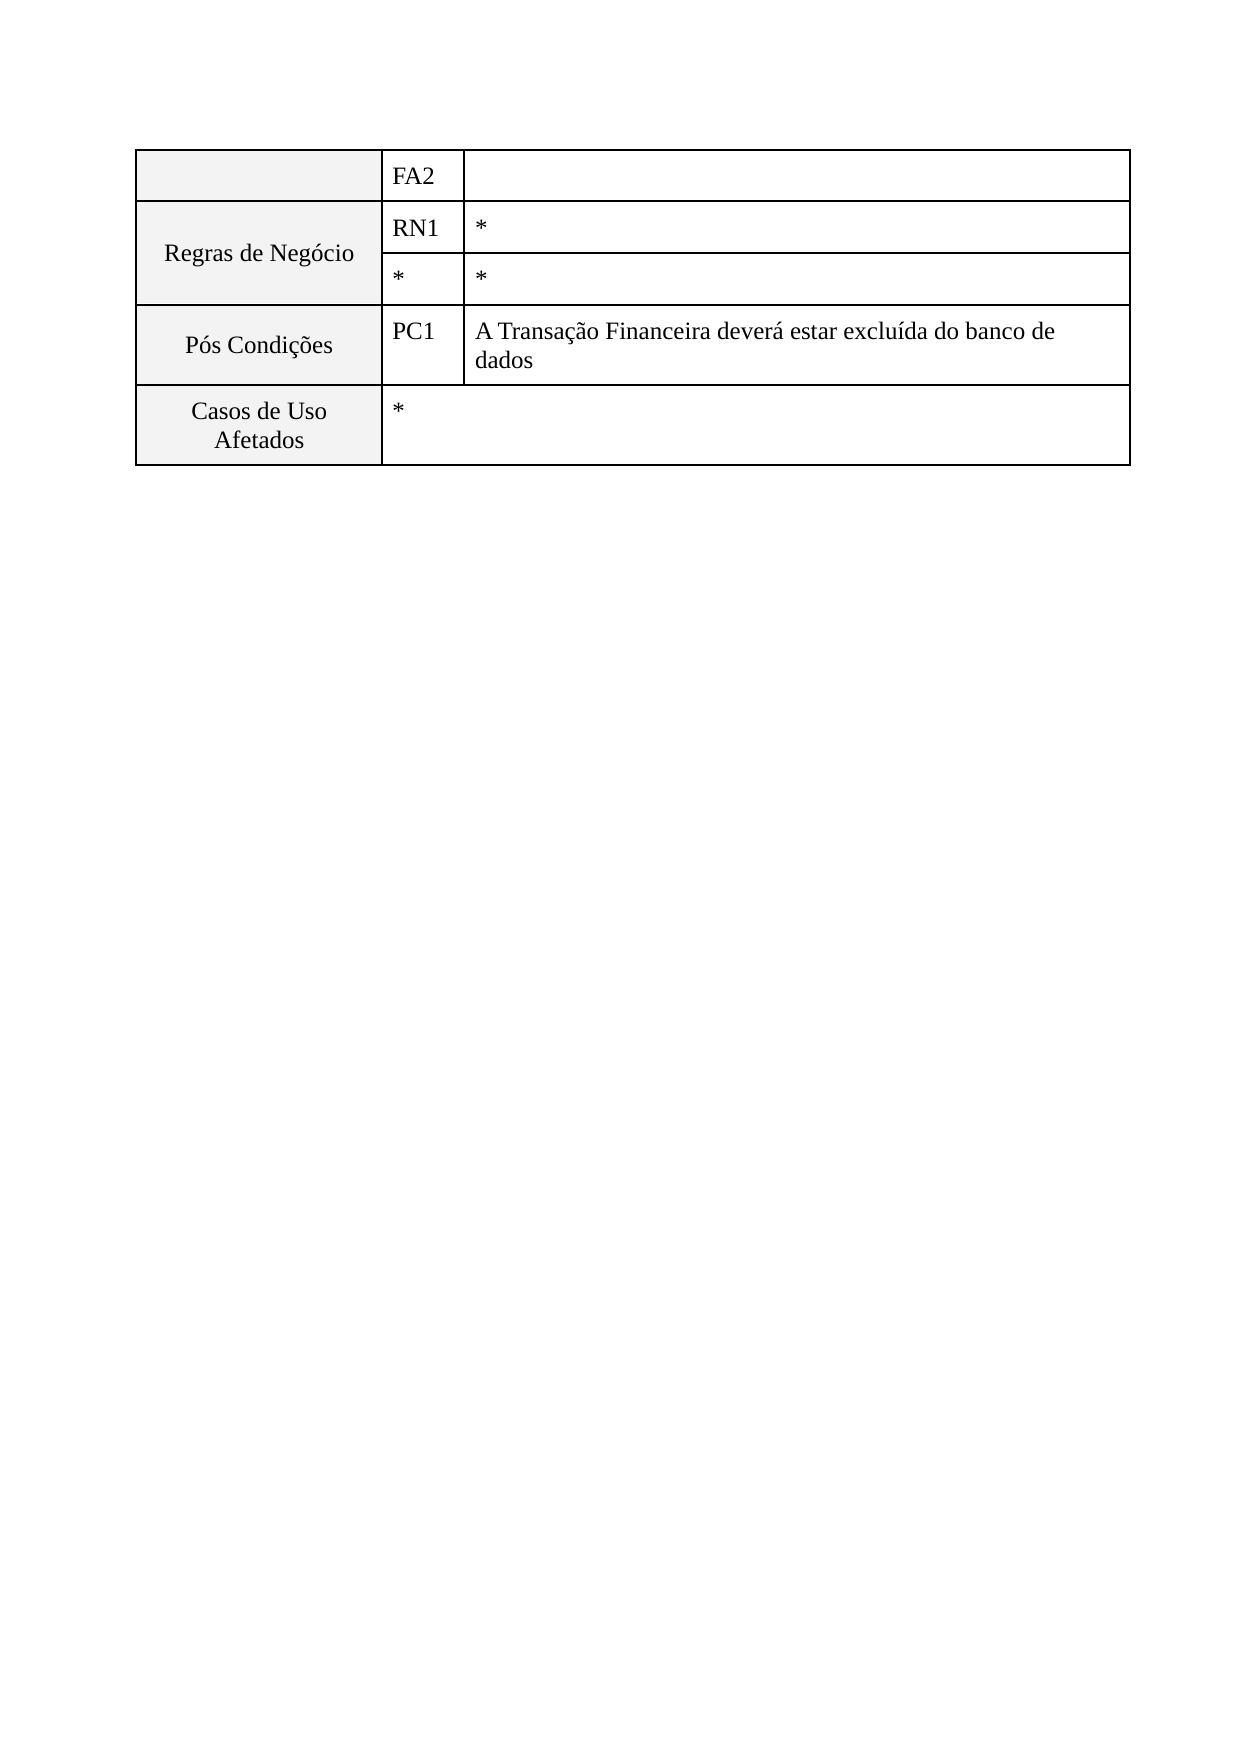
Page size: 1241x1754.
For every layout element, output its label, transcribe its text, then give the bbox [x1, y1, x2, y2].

table_cell FA2 [383, 151, 463, 200]
table_cell * [465, 254, 1129, 303]
table_cell A Transação Financeira deverá estar excluída do banco de dados [465, 306, 1129, 384]
table_cell [137, 151, 381, 200]
table_cell RN1 [383, 202, 463, 252]
table_cell Pós Condições [137, 306, 381, 384]
table_cell * [383, 386, 1129, 464]
table_cell * [465, 202, 1129, 252]
table_cell [465, 151, 1129, 200]
table_cell Casos de Uso Afetados [137, 386, 381, 464]
table_cell Regras de Negócio [137, 202, 381, 303]
table_cell PC1 [383, 306, 463, 384]
table_cell * [383, 254, 463, 303]
